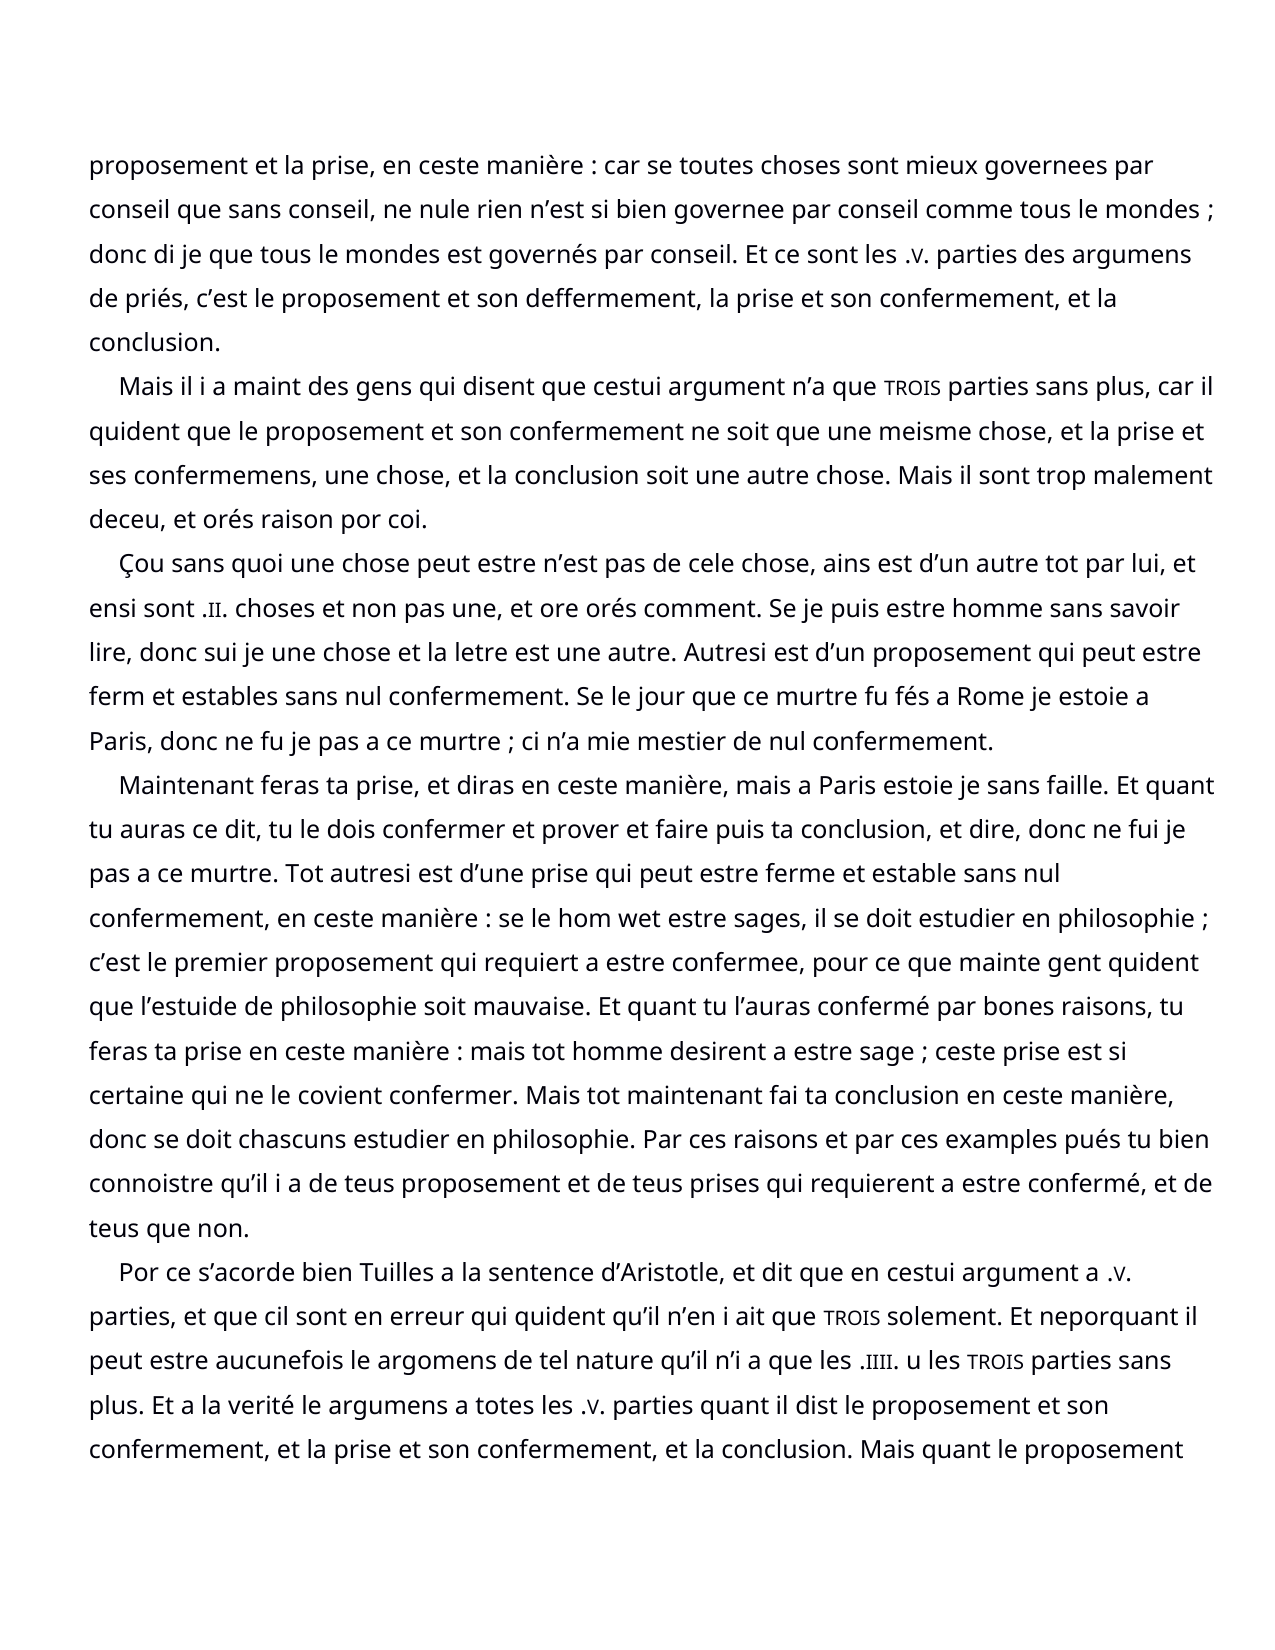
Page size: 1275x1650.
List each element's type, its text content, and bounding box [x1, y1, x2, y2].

text proposement et la prise, en ceste manière : car se toutes choses sont mieux governees par conseil que sans conseil, ne nule rien n’est si bien governee par conseil comme tous le mondes ; donc di je que tous le mondes est governés par conseil. Et ce sont les .v. parties des argumens de priés, c’est le proposement et son deffermement, la prise et son confermement, et la conclusion. [89, 148, 1216, 359]
text Mais il i a maint des gens qui disent que cestui argument n’a que trois parties sans plus, car il quident que le proposement et son confermement ne soit que une meisme chose, et la prise et ses confermemens, une chose, et la conclusion soit une autre chose. Mais il sont trop malement deceu, et orés raison por coi. [89, 369, 1216, 536]
text Maintenant feras ta prise, et diras en ceste manière, mais a Paris estoie je sans faille. Et quant tu auras ce dit, tu le dois confermer et prover et faire puis ta conclusion, et dire, donc ne fui je pas a ce murtre. Tot autresi est d’une prise qui peut estre ferme et estable sans nul confermement, en ceste manière : se le hom wet estre sages, il se doit estudier en philosophie ; c’est le premier proposement qui requiert a estre confermee, pour ce que mainte gent quident que l’estuide de philosophie soit mauvaise. Et quant tu l’auras confermé par bones raisons, tu feras ta prise en ceste manière : mais tot homme desirent a estre sage ; ceste prise est si certaine qui ne le covient confermer. Mais tot maintenant fai ta conclusion en ceste manière, donc se doit chascuns estudier en philosophie. Par ces raisons et par ces examples pués tu bien connoistre qu’il i a de teus proposement et de teus prises qui requierent a estre confermé, et de teus que non. [89, 767, 1216, 1244]
text Çou sans quoi une chose peut estre n’est pas de cele chose, ains est d’un autre tot par lui, et ensi sont .ii. choses et non pas une, et ore orés comment. Se je puis estre homme sans savoir lire, donc sui je une chose et la letre est une autre. Autresi est d’un proposement qui peut estre ferm et estables sans nul confermement. Se le jour que ce murtre fu fés a Rome je estoie a Paris, donc ne fu je pas a ce murtre ; ci n’a mie mestier de nul confermement. [89, 546, 1216, 757]
text Por ce s’acorde bien Tuilles a la sentence d’Aristotle, et dit que en cestui argument a .v. parties, et que cil sont en erreur qui quident qu’il n’en i ait que trois solement. Et neporquant il peut estre aucunefois le argomens de tel nature qu’il n’i a que les .iiii. u les trois parties sans plus. Et a la verité le argumens a totes les .v. parties quant il dist le proposement et son confermement, et la prise et son confermement, et la conclusion. Mais quant le proposement [89, 1254, 1216, 1466]
